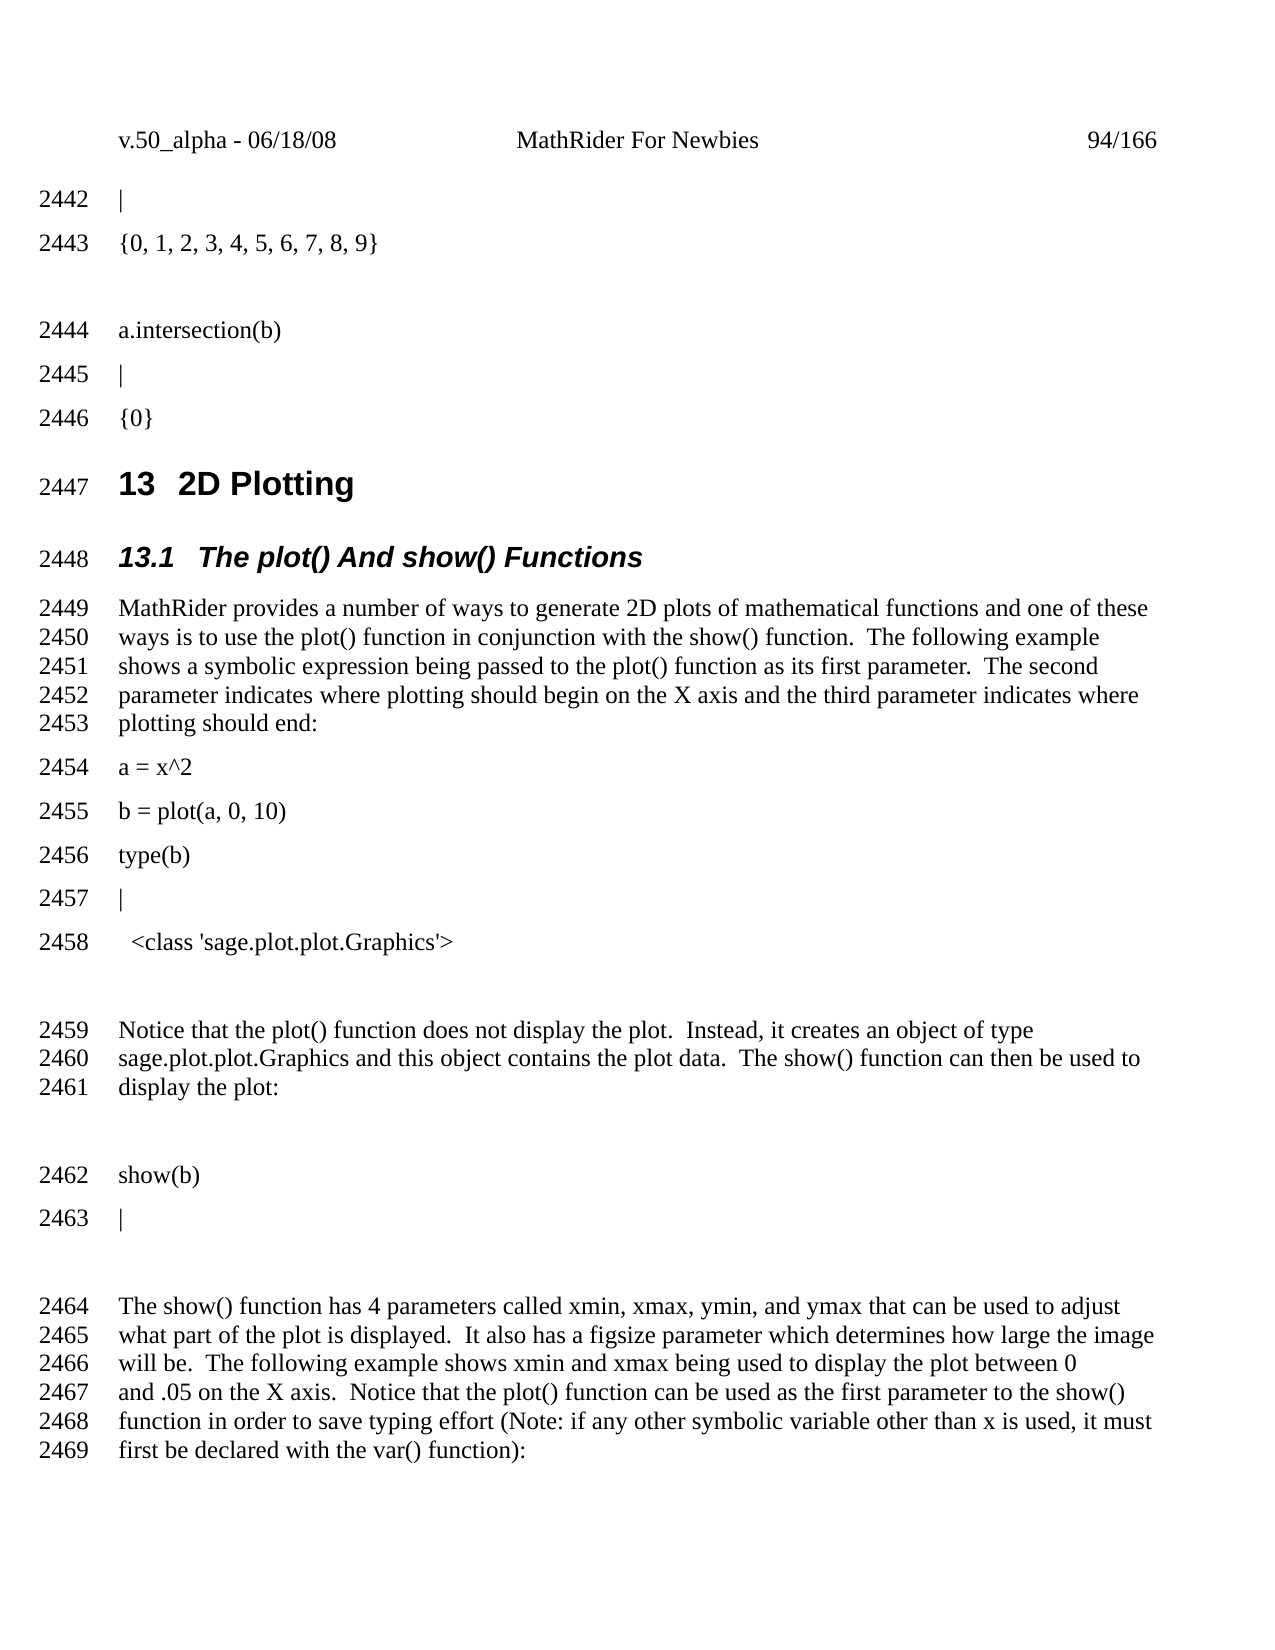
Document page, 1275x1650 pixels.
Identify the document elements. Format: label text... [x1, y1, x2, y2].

text a = x^2 [118, 752, 1157, 781]
text MathRider provides a number of ways to generate 2D plots of mathematical functions and one of these ways is to use the plot() function in conjunction with the show() function. The following example shows a symbolic expression being passed to the plot() function as its first parameter. The second parameter indicates where plotting should begin on the X axis and the third parameter indicates where plotting should end: [118, 593, 1157, 737]
subtitle 2D Plotting [118, 464, 1157, 502]
text The show() function has 4 parameters called xmin, xmax, ymin, and ymax that can be used to adjust what part of the plot is displayed. It also has a figsize parameter which determines how large the image will be. The following example shows xmin and xmax being used to display the plot between 0 and .05 on the X axis. Notice that the plot() function can be used as the first parameter to the show() function in order to save typing effort (Note: if any other symbolic variable other than x is used, it must first be declared with the var() function): [118, 1291, 1157, 1463]
text {0, 1, 2, 3, 4, 5, 6, 7, 8, 9} [118, 228, 1157, 256]
text | [118, 359, 1157, 388]
text | [118, 883, 1157, 912]
text {0} [118, 403, 1157, 431]
text Notice that the plot() function does not display the plot. Instead, it creates an object of type sage.plot.plot.Graphics and this object contains the plot data. The show() function can then be used to display the plot: [118, 1015, 1157, 1101]
text | [118, 1203, 1157, 1232]
text type(b) [118, 840, 1157, 868]
text b = plot(a, 0, 10) [118, 796, 1157, 825]
text | [118, 184, 1157, 213]
subtitle The plot() And show() Functions [118, 540, 1157, 573]
text show(b) [118, 1160, 1157, 1188]
text <class 'sage.plot.plot.Graphics'> [118, 927, 1157, 956]
text a.intersection(b) [118, 315, 1157, 344]
